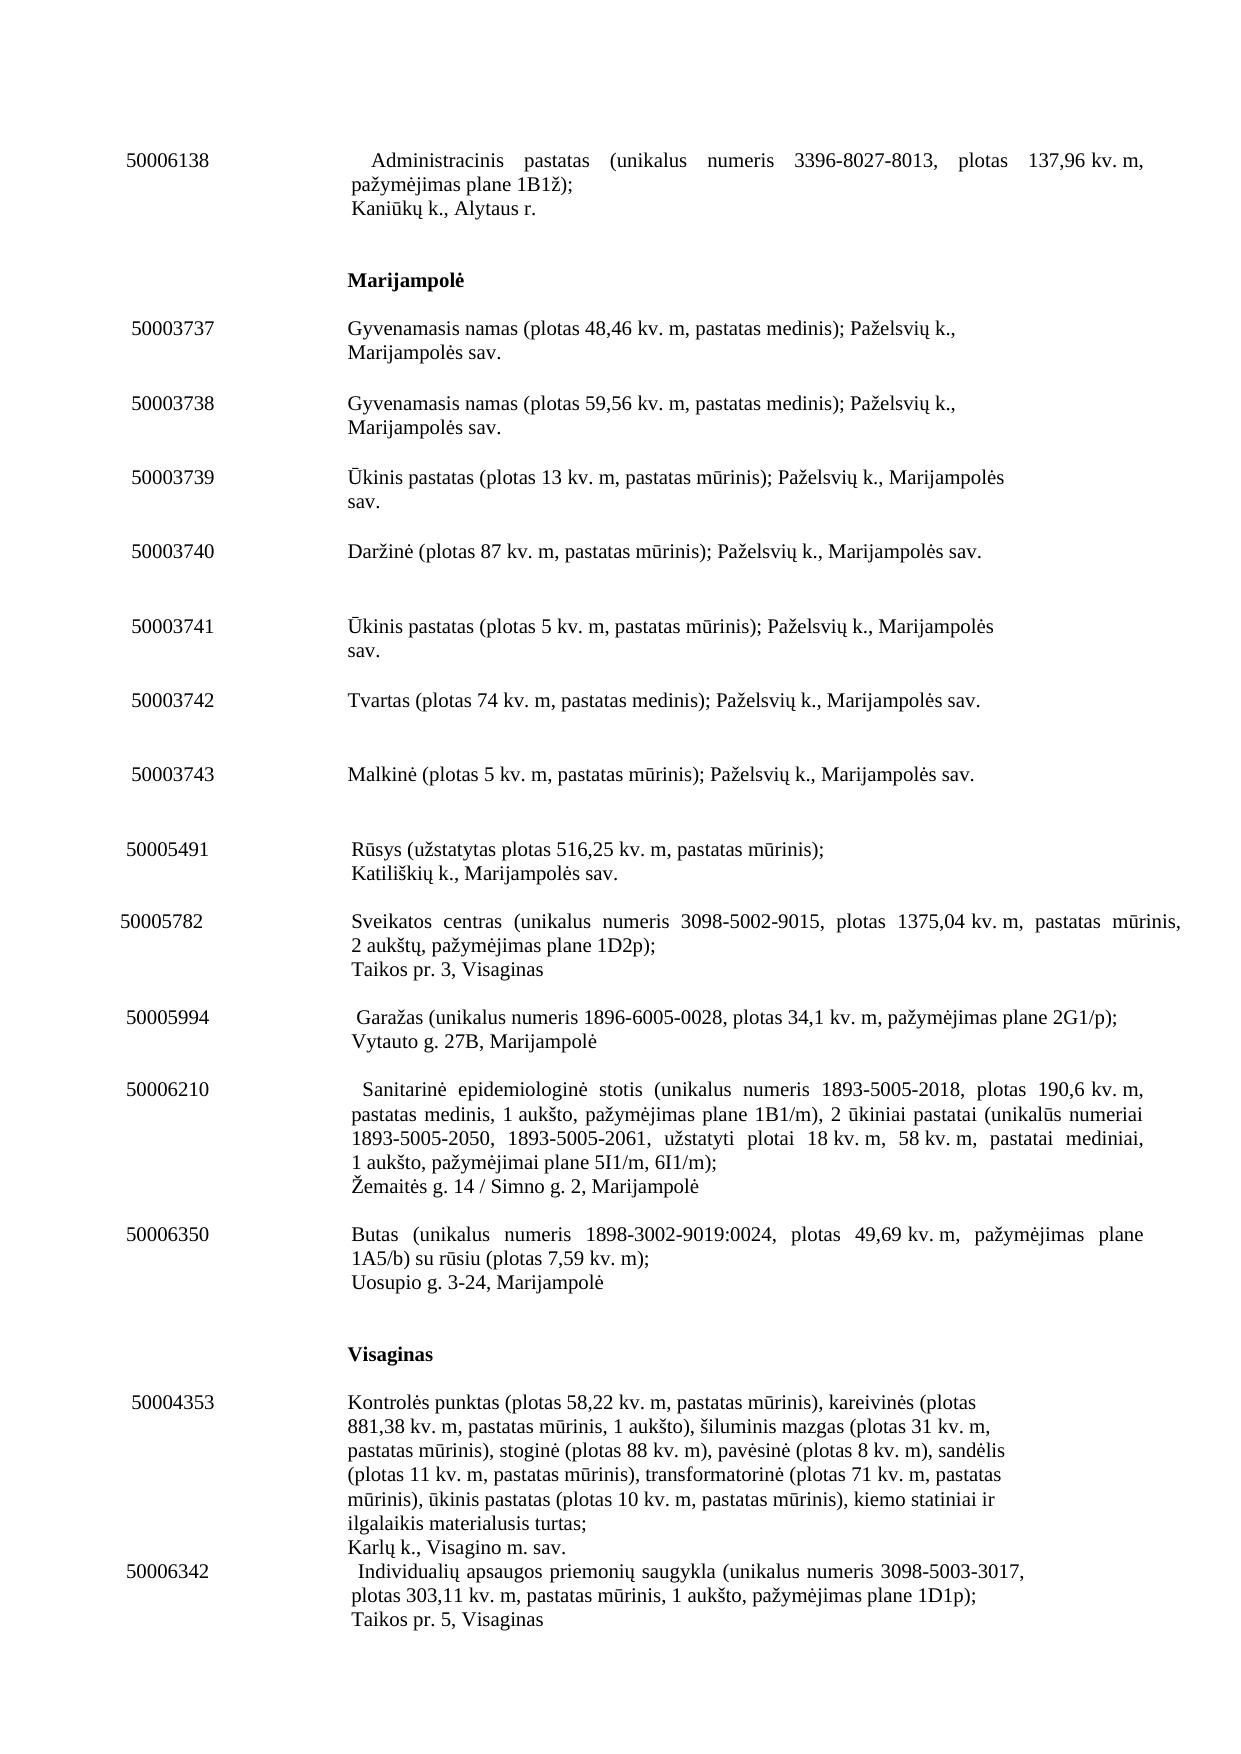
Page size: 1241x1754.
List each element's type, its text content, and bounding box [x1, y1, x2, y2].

table_cell [1155, 148, 1170, 244]
table_cell [1170, 1005, 1192, 1077]
table_cell Individualių apsaugos priemonių saugykla (unikalus numeris 3098-5003-3017, plotas 303,11 kv. m, pastatas mūrinis, 1 aukšto, pažymėjimas plane 1D1p); Taikos pr. 5, Visaginas [336, 1559, 1037, 1655]
table_cell [1193, 1559, 1211, 1655]
table_cell [1081, 391, 1148, 441]
table_cell Butas (unikalus numeris 1898-3002-9019:0024, plotas 49,69 kv. m, pažymėjimas plane 1A5/b) su rūsiu (plotas 7,59 kv. m); Uosupio g. 3-24, Marijampolė [336, 1222, 1155, 1318]
table_cell [1170, 1390, 1192, 1559]
table_cell [1037, 614, 1077, 664]
table_cell [115, 515, 1155, 539]
table_cell 50003739 [115, 465, 336, 515]
table_cell [1170, 1222, 1192, 1318]
table_cell [101, 813, 114, 837]
table_cell [1148, 763, 1155, 813]
table_cell [1193, 268, 1211, 292]
table_cell [1077, 763, 1081, 813]
table_cell Gyvenamasis namas (plotas 48,46 kv. m, pastatas medinis); Paželsvių k., Marijampolės sav. [336, 316, 1037, 366]
table_cell Tvartas (plotas 74 kv. m, pastatas medinis); Paželsvių k., Marijampolės sav. [336, 688, 1037, 738]
table_cell [1155, 614, 1170, 664]
table_cell [1170, 590, 1192, 614]
table_cell [101, 391, 114, 441]
table_cell Daržinė (plotas 87 kv. m, pastatas mūrinis); Paželsvių k., Marijampolės sav. [336, 539, 1037, 589]
table_cell [101, 1342, 114, 1366]
table_cell [1170, 148, 1192, 244]
table_cell [115, 738, 1155, 762]
table_cell [1193, 1222, 1211, 1318]
table_cell [1077, 614, 1081, 664]
table_cell 50003741 [115, 614, 336, 664]
table_cell [1077, 688, 1081, 738]
table_cell [1170, 1318, 1192, 1342]
table_cell [115, 268, 336, 292]
table_cell [1148, 688, 1155, 738]
table_cell [1170, 441, 1192, 465]
table_cell [101, 1005, 114, 1077]
table_cell 50003740 [115, 539, 336, 589]
table_cell [1155, 1342, 1170, 1366]
table_cell Kontrolės punktas (plotas 58,22 kv. m, pastatas mūrinis), kareivinės (plotas 881,38 kv. m, pastatas mūrinis, 1 aukšto), šiluminis mazgas (plotas 31 kv. m, pastatas mūrinis), stoginė (plotas 88 kv. m), pavėsinė (plotas 8 kv. m), sandėlis (plotas 11 kv. m, pastatas mūrinis), transformatorinė (plotas 71 kv. m, pastatas mūrinis), ūkinis pastatas (plotas 10 kv. m, pastatas mūrinis), kiemo statiniai ir ilgalaikis materialusis turtas; Karlų k., Visagino m. sav. [336, 1390, 1037, 1559]
table_cell [101, 268, 114, 292]
table_cell [101, 1559, 114, 1655]
table_cell [1193, 1318, 1211, 1342]
table_cell [101, 244, 114, 268]
table_cell [1081, 1559, 1148, 1655]
table_cell [1193, 1005, 1211, 1077]
table_cell [1037, 316, 1077, 366]
table_cell [115, 1318, 1155, 1342]
table_cell [1170, 539, 1192, 589]
table_cell [1148, 391, 1155, 441]
table_cell [101, 316, 114, 366]
table_cell [101, 441, 114, 465]
table_cell [101, 738, 114, 762]
table_cell 50003743 [115, 763, 336, 813]
table_cell [1193, 738, 1211, 762]
table_cell 50005994 [115, 1005, 336, 1077]
table_cell [1193, 813, 1211, 837]
table_cell [1170, 688, 1192, 738]
table_cell [1148, 539, 1155, 589]
table_cell [101, 465, 114, 515]
table_cell [1081, 465, 1148, 515]
table_cell [1081, 539, 1148, 589]
table_cell 50005782 Sveikatos centras (unikalus numeris 3098-5002-9015, plotas 1375,04 kv. m, pastatas mūrinis, 2 aukštų, pažymėjimas plane 1D2p); Taikos pr. 3, Visaginas [101, 909, 1192, 1005]
table_cell [1170, 763, 1192, 813]
table_cell [1037, 465, 1077, 515]
table_cell Visaginas [336, 1342, 1155, 1366]
table_cell [1170, 614, 1192, 664]
table_cell [1170, 837, 1192, 909]
table_cell [1170, 316, 1192, 366]
table_cell [1155, 1366, 1170, 1390]
table_cell [1155, 763, 1170, 813]
table_cell [1155, 441, 1170, 465]
table_cell [1155, 1222, 1170, 1318]
table_cell [1155, 813, 1170, 837]
table_cell [1077, 316, 1081, 366]
table_cell [1077, 465, 1081, 515]
table_cell [1077, 1559, 1081, 1655]
table_cell 50006210 [115, 1078, 336, 1222]
table_cell [1155, 244, 1170, 268]
table_cell [1148, 614, 1155, 664]
table_cell [1148, 1559, 1155, 1655]
table_cell 50003742 [115, 688, 336, 738]
table_cell [115, 1366, 1155, 1390]
table_cell 50005491 [115, 837, 336, 909]
table_cell [101, 590, 114, 614]
table_cell [1193, 1078, 1211, 1222]
table_cell [1193, 366, 1211, 391]
table_cell [1170, 1078, 1192, 1222]
table_cell [1193, 763, 1211, 813]
table_cell [1170, 813, 1192, 837]
table_cell [1155, 366, 1170, 391]
table_cell [1155, 1390, 1170, 1559]
table_cell [1193, 909, 1211, 1005]
table_cell [1155, 1078, 1170, 1222]
table_cell [1155, 664, 1170, 688]
table_cell [1155, 391, 1170, 441]
table_cell 50006350 [115, 1222, 336, 1318]
table_cell [1170, 1559, 1192, 1655]
table_cell [1170, 664, 1192, 688]
table_cell [1155, 837, 1170, 909]
table_cell [115, 1342, 336, 1366]
table_cell [101, 837, 114, 909]
table_cell [101, 292, 114, 316]
table_cell [1193, 664, 1211, 688]
table_cell [1037, 1390, 1077, 1559]
table_cell [1193, 688, 1211, 738]
table_cell [115, 590, 1155, 614]
table_cell [1193, 391, 1211, 441]
table_cell [101, 1390, 114, 1559]
table_cell [115, 664, 1155, 688]
table_cell Malkinė (plotas 5 kv. m, pastatas mūrinis); Paželsvių k., Marijampolės sav. [336, 763, 1037, 813]
table_cell [1155, 539, 1170, 589]
table_cell Ūkinis pastatas (plotas 13 kv. m, pastatas mūrinis); Paželsvių k., Marijampolės sav. [336, 465, 1037, 515]
table_cell [1155, 738, 1170, 762]
table_cell [1155, 268, 1170, 292]
table_cell [1155, 688, 1170, 738]
table_cell [1077, 539, 1081, 589]
table_cell [115, 244, 1155, 268]
table_cell [1170, 515, 1192, 539]
table_cell [1170, 1366, 1192, 1390]
table_cell [1037, 688, 1077, 738]
table_cell [1193, 1366, 1211, 1390]
table_cell [1037, 539, 1077, 589]
table_cell [1170, 1342, 1192, 1366]
table_cell [1170, 244, 1192, 268]
table_cell [1148, 316, 1155, 366]
table_cell [1155, 316, 1170, 366]
table_cell [101, 539, 114, 589]
table_cell 50003738 [115, 391, 336, 441]
table_cell [101, 614, 114, 664]
table_cell [1155, 1005, 1170, 1077]
table_cell [1081, 1390, 1148, 1559]
table_cell [1155, 465, 1170, 515]
table_cell [1155, 1318, 1170, 1342]
table_cell [1077, 1390, 1081, 1559]
table_cell [115, 441, 1155, 465]
table_cell [115, 366, 1155, 391]
table_cell [101, 1318, 114, 1342]
table_cell [101, 688, 114, 738]
table_cell [101, 1366, 114, 1390]
table_cell [1193, 1342, 1211, 1366]
table_cell [1037, 391, 1077, 441]
table_cell Sanitarinė epidemiologinė stotis (unikalus numeris 1893-5005-2018, plotas 190,6 kv. m, pastatas medinis, 1 aukšto, pažymėjimas plane 1B1/m), 2 ūkiniai pastatai (unikalūs numeriai 1893-5005-2050, 1893-5005-2061, užstatyti plotai 18 kv. m, 58 kv. m, pastatai mediniai, 1 aukšto, pažymėjimai plane 5I1/m, 6I1/m); Žemaitės g. 14 / Simno g. 2, Marijampolė [336, 1078, 1155, 1222]
table_cell [115, 292, 1155, 316]
table_cell [115, 813, 1155, 837]
table_cell [1193, 614, 1211, 664]
table_cell [1193, 1390, 1211, 1559]
table_cell [1170, 391, 1192, 441]
table_cell [1081, 316, 1148, 366]
table_cell [1193, 515, 1211, 539]
table_cell [101, 366, 114, 391]
table_cell [1037, 763, 1077, 813]
table_cell Gyvenamasis namas (plotas 59,56 kv. m, pastatas medinis); Paželsvių k., Marijampolės sav. [336, 391, 1037, 441]
table_cell [1077, 391, 1081, 441]
table_cell [1155, 590, 1170, 614]
table_cell [101, 1078, 114, 1222]
table_cell [101, 148, 114, 244]
table_cell [1081, 763, 1148, 813]
table_cell [1193, 316, 1211, 366]
table_cell [1193, 837, 1211, 909]
table_cell [1193, 148, 1211, 244]
table_cell [1148, 465, 1155, 515]
table_cell [1170, 366, 1192, 391]
table_cell [1193, 292, 1211, 316]
table_cell [1081, 688, 1148, 738]
table_cell [1155, 515, 1170, 539]
table_cell [101, 1222, 114, 1318]
table_cell 50003737 [115, 316, 336, 366]
table_cell [1037, 1559, 1077, 1655]
table_cell [101, 664, 114, 688]
table_cell Rūsys (užstatytas plotas 516,25 kv. m, pastatas mūrinis); Katiliškių k., Marijampolės sav. [336, 837, 1155, 909]
table_cell Administracinis pastatas (unikalus numeris 3396-8027-8013, plotas 137,96 kv. m, pažymėjimas plane 1B1ž); Kaniūkų k., Alytaus r. [336, 148, 1155, 244]
table_cell [1081, 614, 1148, 664]
table_cell [1170, 292, 1192, 316]
table_cell [1193, 244, 1211, 268]
table_cell Garažas (unikalus numeris 1896-6005-0028, plotas 34,1 kv. m, pažymėjimas plane 2G1/p); Vytauto g. 27B, Marijampolė [336, 1005, 1155, 1077]
table_cell 50004353 [115, 1390, 336, 1559]
table_cell [1170, 465, 1192, 515]
table_cell [1170, 268, 1192, 292]
table_cell [1193, 539, 1211, 589]
table_cell [1193, 590, 1211, 614]
table_cell [1193, 441, 1211, 465]
table_cell [101, 763, 114, 813]
table_cell [1148, 1390, 1155, 1559]
table_cell Ūkinis pastatas (plotas 5 kv. m, pastatas mūrinis); Paželsvių k., Marijampolės sav. [336, 614, 1037, 664]
table_cell 50006342 [115, 1559, 336, 1655]
table_cell [1155, 1559, 1170, 1655]
table_cell [1170, 738, 1192, 762]
table_cell 50006138 [115, 148, 336, 244]
table_cell [101, 515, 114, 539]
table_cell [1193, 465, 1211, 515]
table_cell Marijampolė [336, 268, 1155, 292]
table_cell [1155, 292, 1170, 316]
